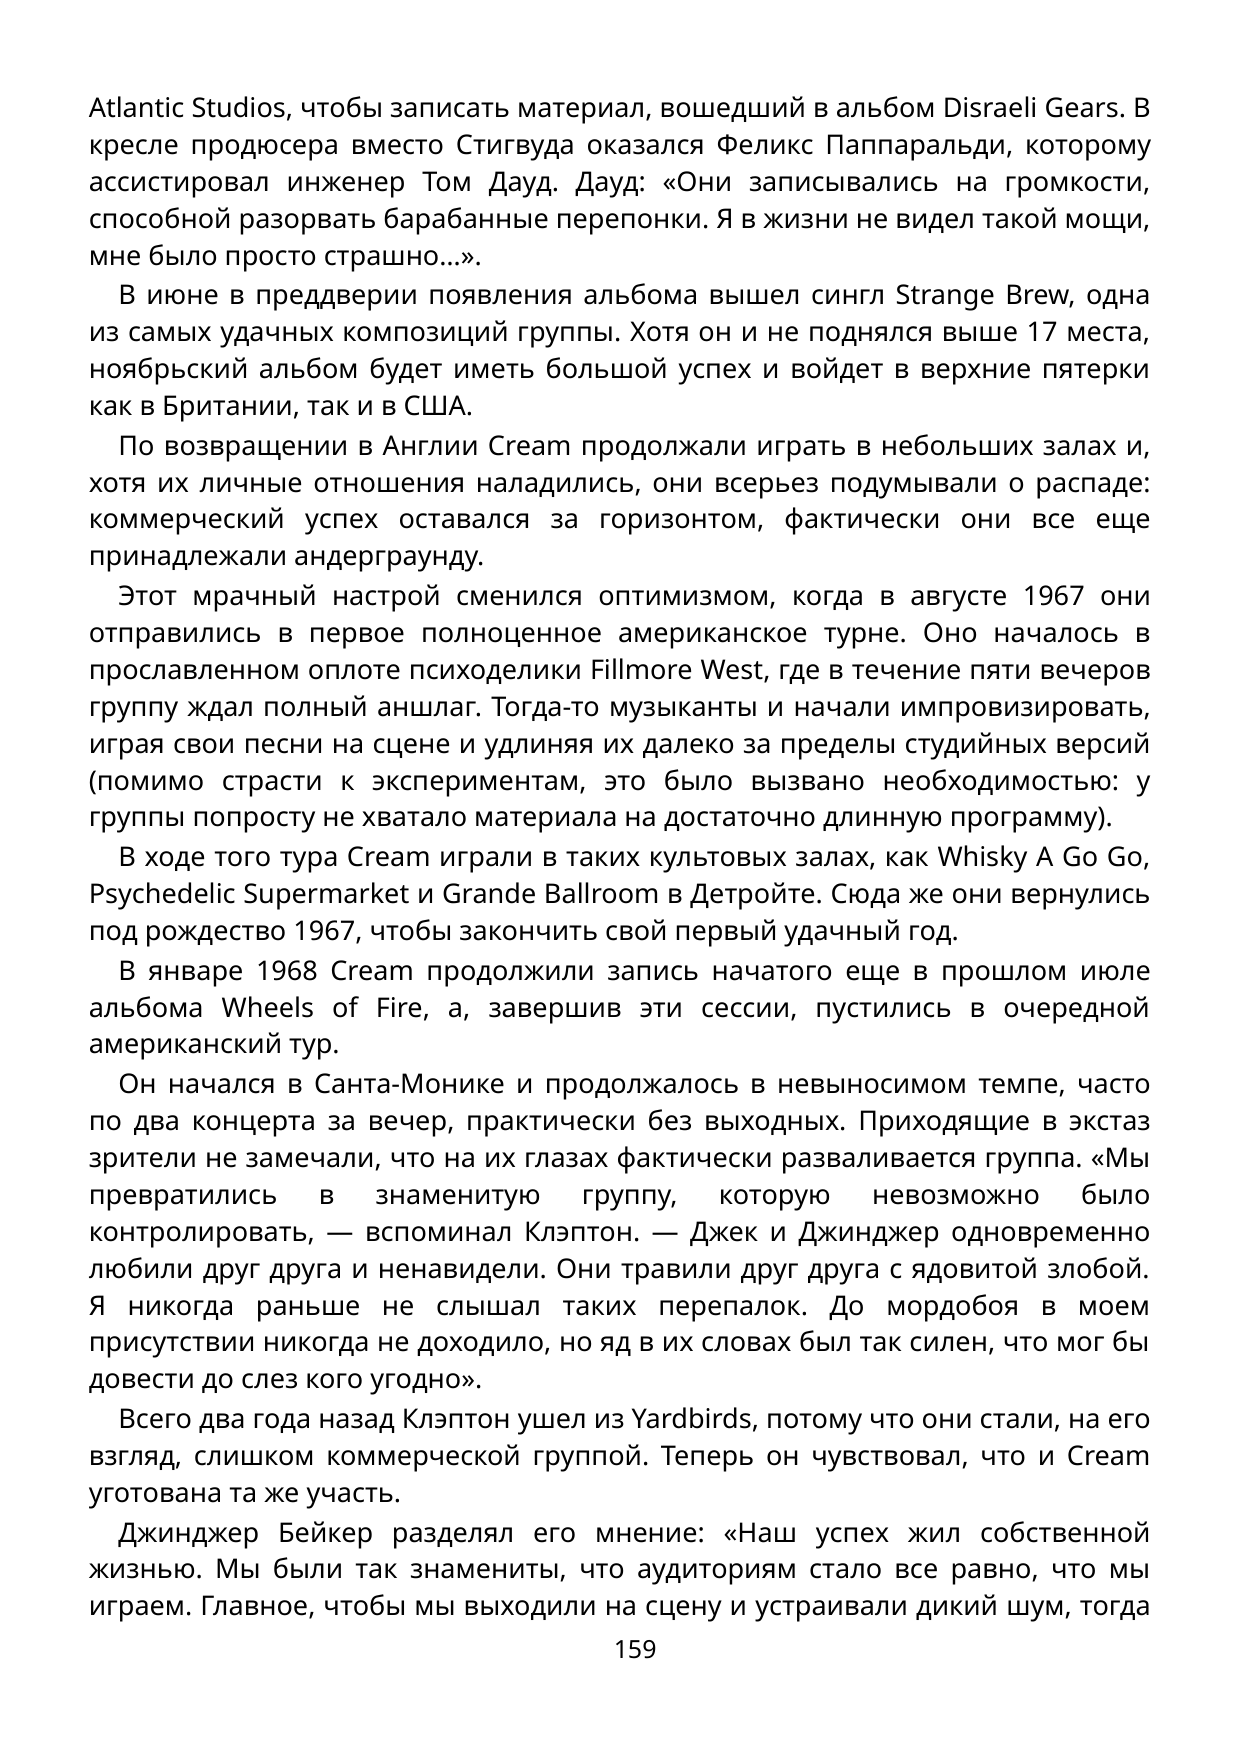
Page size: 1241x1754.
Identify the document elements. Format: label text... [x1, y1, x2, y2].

text Всего два года назад Клэптон ушел из Yardbirds, потому что они стали, на его взгляд, слишком коммерческой группой. Теперь он чувствовал, что и Cream уготована та же участь. [88, 1399, 1152, 1510]
text Atlantic Studios, чтобы записать материал, вошедший в альбом Disraeli Gears. В кресле продюсера вместо Стигвуда оказался Феликс Паппаральди, которому ассистировал инженер Том Дауд. Дауд: «Они записывались на громкости, способной разорвать барабанные перепонки. Я в жизни не видел такой мощи, мне было просто страшно…». [88, 88, 1152, 273]
text Он начался в Санта-Монике и продолжалось в невыносимом темпе, часто по два концерта за вечер, практически без выходных. Приходящие в экстаз зрители не замечали, что на их глазах фактически разваливается группа. «Мы превратились в знаменитую группу, которую невозможно было контролировать, — вспоминал Клэптон. — Джек и Джинджер одновременно любили друг друга и ненавидели. Они травили друг друга с ядовитой злобой. Я никогда раньше не слышал таких перепалок. До мордобоя в моем присутствии никогда не доходило, но яд в их словах был так силен, что мог бы довести до слез кого угодно». [88, 1065, 1152, 1397]
text В июне в преддверии появления альбома вышел сингл Strange Brew, одна из самых удачных композиций группы. Хотя он и не поднялся выше 17 места, ноябрьский альбом будет иметь большой успех и войдет в верхние пятерки как в Британии, так и в США. [88, 276, 1152, 423]
text В ходе того тура Cream играли в таких культовых залах, как Whisky A Go Go, Psychedelic Supermarket и Grande Ballroom в Детройте. Сюда же они вернулись под рождество 1967, чтобы закончить свой первый удачный год. [88, 838, 1152, 948]
text Этот мрачный настрой сменился оптимизмом, когда в августе 1967 они отправились в первое полноценное американское турне. Оно началось в прославленном оплоте психоделики Fillmore West, где в течение пяти вечеров группу ждал полный аншлаг. Тогда-то музыканты и начали импровизировать, играя свои песни на сцене и удлиняя их далеко за пределы студийных версий (помимо страсти к экспериментам, это было вызвано необходимостью: у группы попросту не хватало материала на достаточно длинную программу). [88, 577, 1152, 835]
text Джинджер Бейкер разделял его мнение: «Наш успех жил собственной жизнью. Мы были так знамениты, что аудиториям стало все равно, что мы играем. Главное, чтобы мы выходили на сцену и устраивали дикий шум, тогда [88, 1513, 1152, 1624]
text В январе 1968 Cream продолжили запись начатого еще в прошлом июле альбома Wheels of Fire, а, завершив эти сессии, пустились в очередной американский тур. [88, 951, 1152, 1062]
text По возвращении в Англии Cream продолжали играть в небольших залах и, хотя их личные отношения наладились, они всерьез подумывали о распаде: коммерческий успех оставался за горизонтом, фактически они все еще принадлежали андерграунду. [88, 426, 1152, 574]
